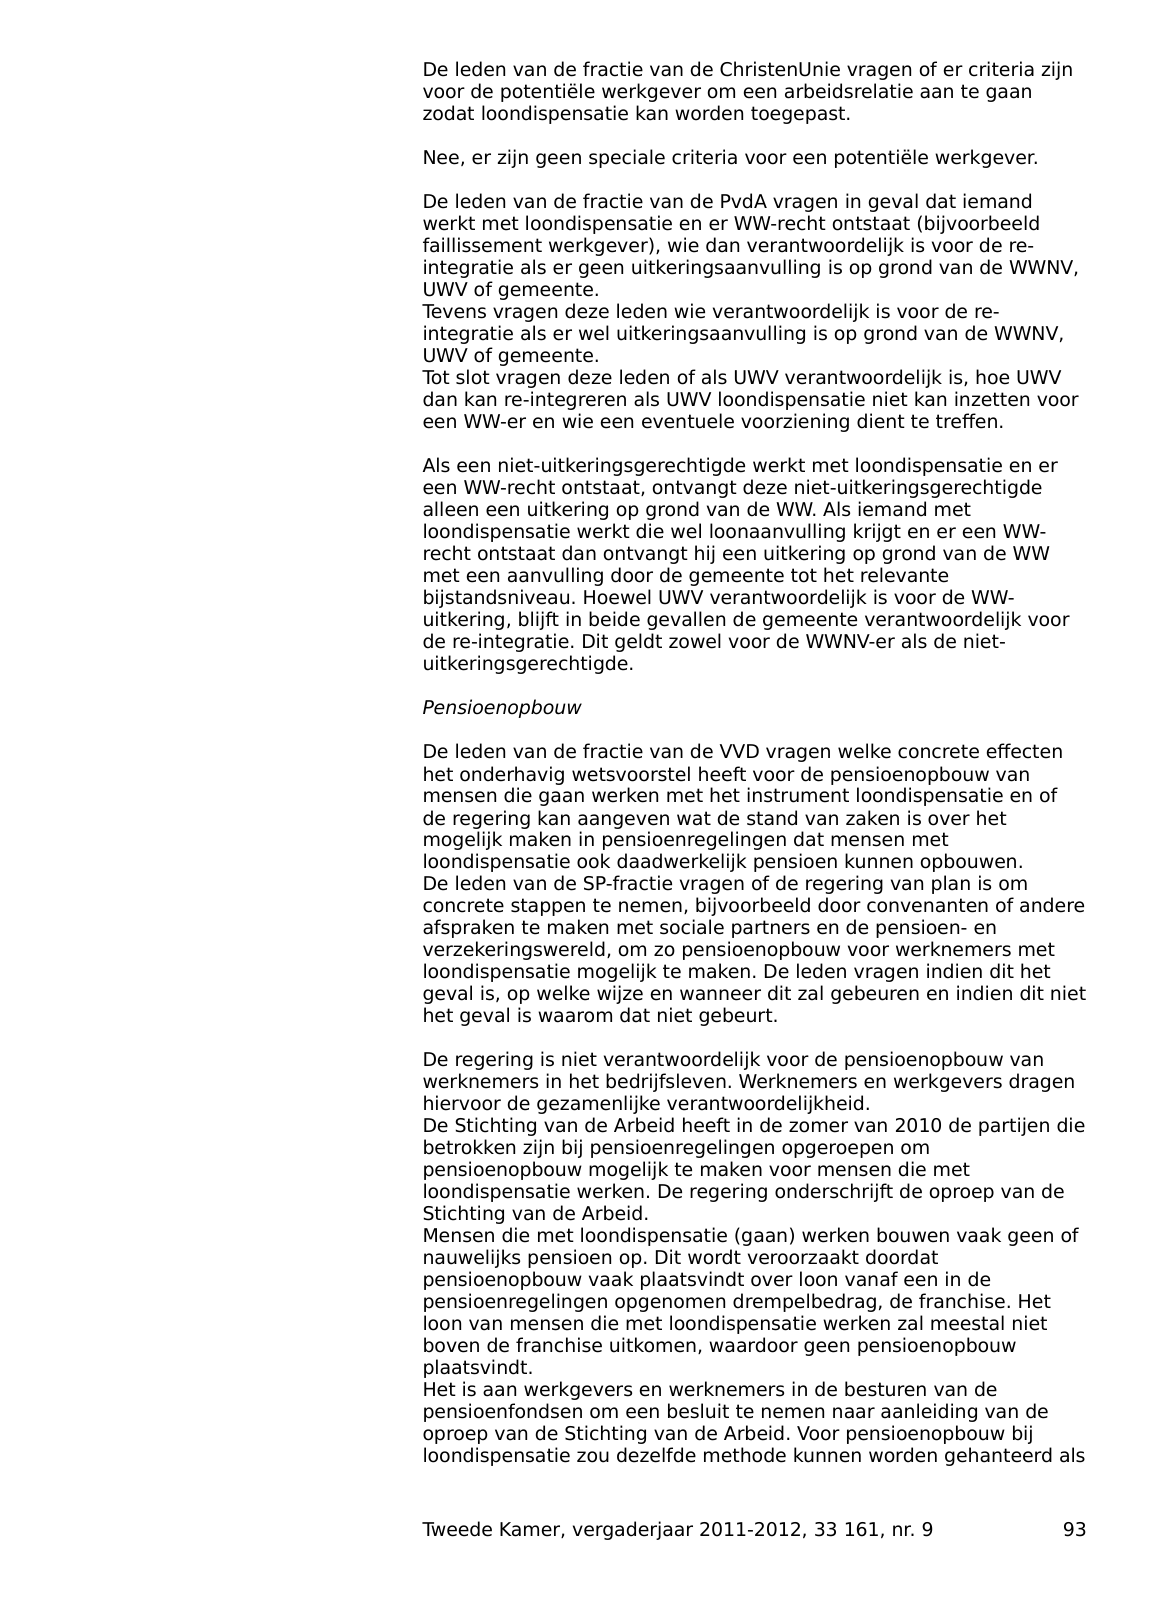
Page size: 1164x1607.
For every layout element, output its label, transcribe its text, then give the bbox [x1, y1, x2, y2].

text Tot slot vragen deze leden of als UWV verantwoordelijk is, hoe UWV dan kan re-integreren als UWV loondispensatie niet kan inzetten voor een WW-er en wie een eventuele voorziening dient te treffen. [422, 367, 1087, 433]
text Nee, er zijn geen speciale criteria voor een potentiële werkgever. [422, 147, 1087, 169]
subtitle Pensioenopbouw [422, 697, 1087, 719]
text Als een niet-uitkeringsgerechtigde werkt met loondispensatie en er een WW-recht ontstaat, ontvangt deze niet-uitkeringsgerechtigde alleen een uitkering op grond van de WW. Als iemand met loondispensatie werkt die wel loonaanvulling krijgt en er een WW-recht ontstaat dan ontvangt hij een uitkering op grond van de WW met een aanvulling door de gemeente tot het relevante bijstandsniveau. Hoewel UWV verantwoordelijk is voor de WW-uitkering, blijft in beide gevallen de gemeente verantwoordelijk voor de re-integratie. Dit geldt zowel voor de WWNV-er als de niet- uitkeringsgerechtigde. [422, 455, 1087, 675]
text Mensen die met loondispensatie (gaan) werken bouwen vaak geen of nauwelijks pensioen op. Dit wordt veroorzaakt doordat pensioenopbouw vaak plaatsvindt over loon vanaf een in de pensioenregelingen opgenomen drempelbedrag, de franchise. Het loon van mensen die met loondispensatie werken zal meestal niet boven de franchise uitkomen, waardoor geen pensioenopbouw plaatsvindt. [422, 1225, 1087, 1379]
text De leden van de fractie van de PvdA vragen in geval dat iemand werkt met loondispensatie en er WW-recht ontstaat (bijvoorbeeld faillissement werkgever), wie dan verantwoordelijk is voor de re-integratie als er geen uitkeringsaanvulling is op grond van de WWNV, UWV of gemeente. [422, 191, 1087, 301]
text De leden van de fractie van de VVD vragen welke concrete effecten het onderhavig wetsvoorstel heeft voor de pensioenopbouw van mensen die gaan werken met het instrument loondispensatie en of de regering kan aangeven wat de stand van zaken is over het mogelijk maken in pensioenregelingen dat mensen met loondispensatie ook daadwerkelijk pensioen kunnen opbouwen. [422, 741, 1087, 873]
text Het is aan werkgevers en werknemers in de besturen van de pensioenfondsen om een besluit te nemen naar aanleiding van de oproep van de Stichting van de Arbeid. Voor pensioenopbouw bij loondispensatie zou dezelfde methode kunnen worden gehanteerd als [422, 1379, 1087, 1467]
text De regering is niet verantwoordelijk voor de pensioenopbouw van werknemers in het bedrijfsleven. Werknemers en werkgevers dragen hiervoor de gezamenlijke verantwoordelijkheid. [422, 1049, 1087, 1115]
text Tevens vragen deze leden wie verantwoordelijk is voor de re-integratie als er wel uitkeringsaanvulling is op grond van de WWNV, UWV of gemeente. [422, 301, 1087, 367]
text De leden van de SP-fractie vragen of de regering van plan is om concrete stappen te nemen, bijvoorbeeld door convenanten of andere afspraken te maken met sociale partners en de pensioen- en verzekeringswereld, om zo pensioenopbouw voor werknemers met loondispensatie mogelijk te maken. De leden vragen indien dit het geval is, op welke wijze en wanneer dit zal gebeuren en indien dit niet het geval is waarom dat niet gebeurt. [422, 873, 1087, 1027]
text De Stichting van de Arbeid heeft in de zomer van 2010 de partijen die betrokken zijn bij pensioenregelingen opgeroepen om pensioenopbouw mogelijk te maken voor mensen die met loondispensatie werken. De regering onderschrijft de oproep van de Stichting van de Arbeid. [422, 1115, 1087, 1225]
text De leden van de fractie van de ChristenUnie vragen of er criteria zijn voor de potentiële werkgever om een arbeidsrelatie aan te gaan zodat loondispensatie kan worden toegepast. [422, 59, 1087, 125]
